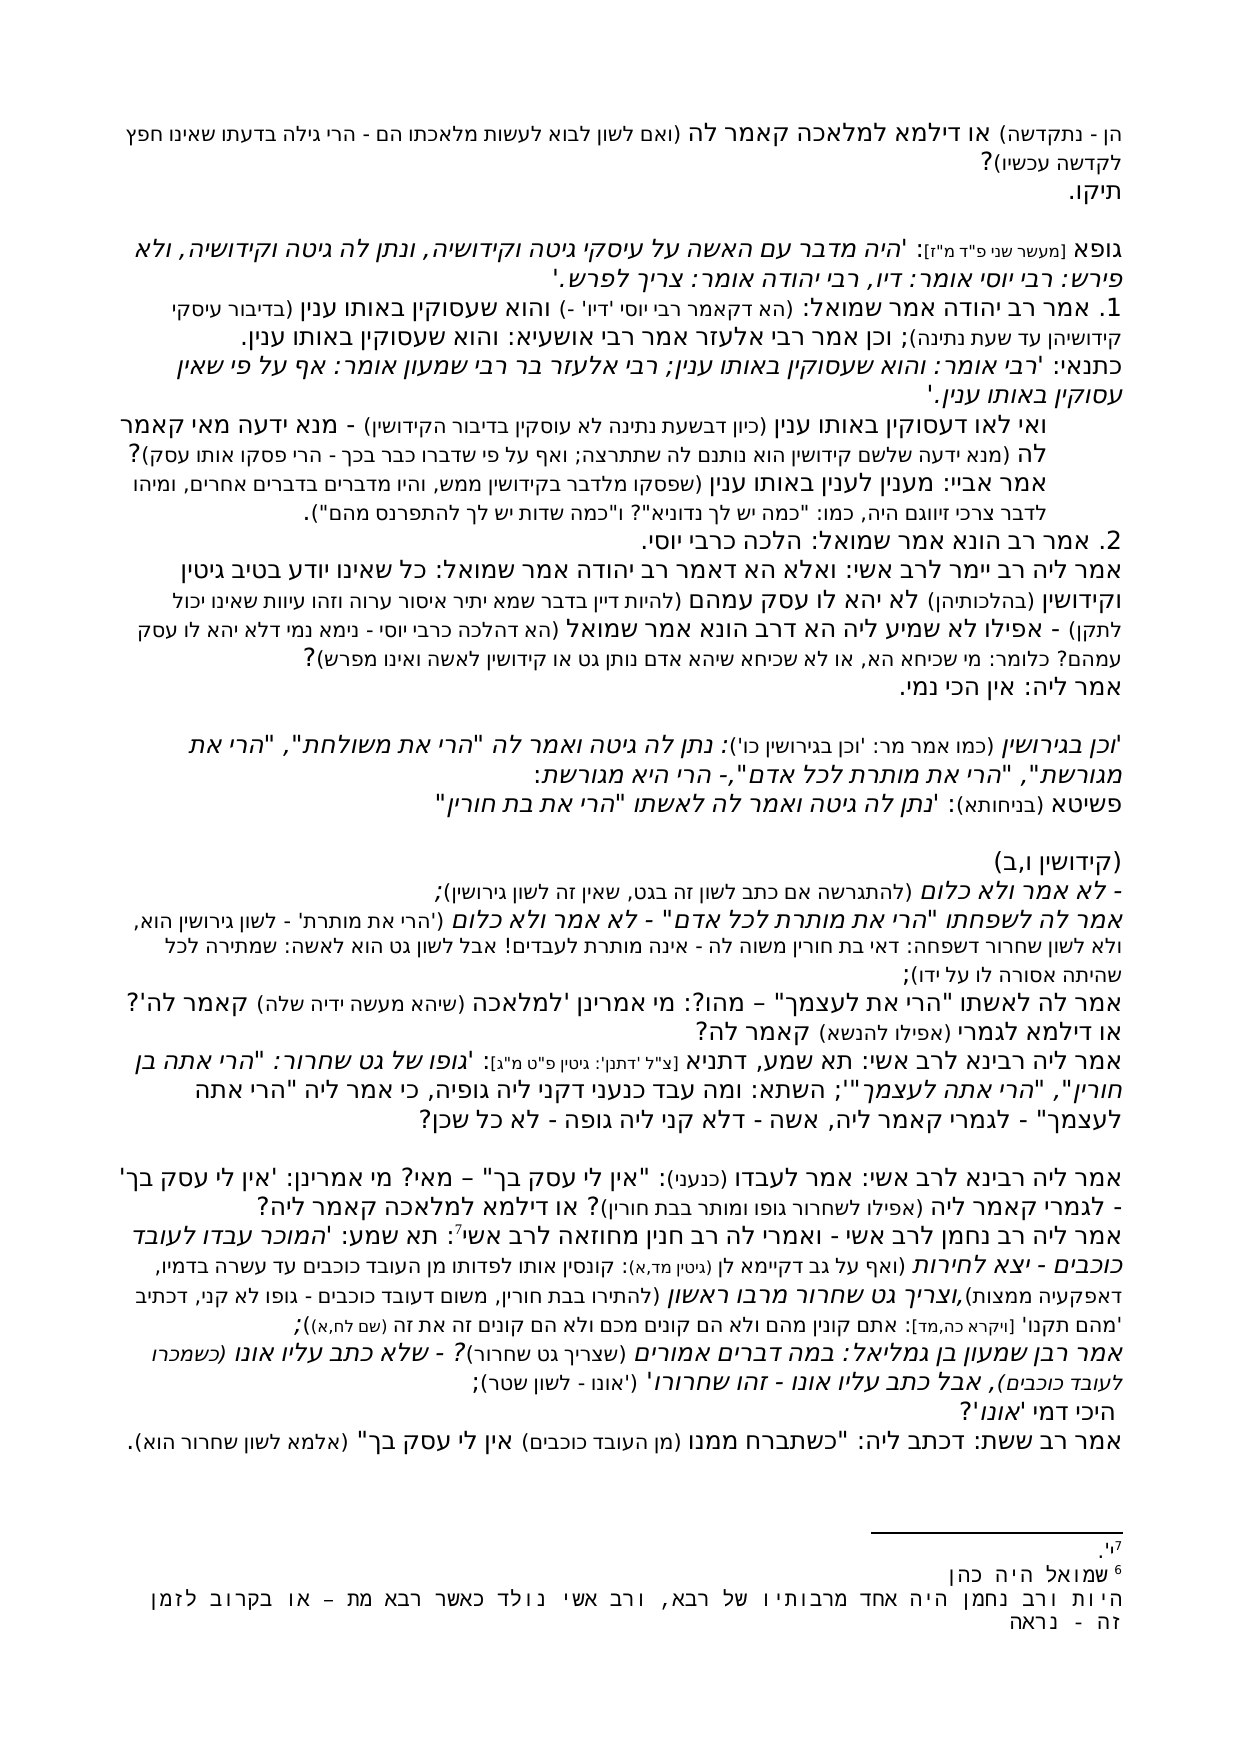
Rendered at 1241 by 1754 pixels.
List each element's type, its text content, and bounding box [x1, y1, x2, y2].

text כתנאי: 'רבי אומר: והוא שעסוקין באותו ענין; רבי אלעזר בר רבי שמעון אומר: אף על פי שאין עסוקין באותו ענין.' [118, 351, 1122, 410]
text היות ורב נחמן היה אחד מרבותיו של רבא, ורב אשי נולד כאשר רבא מת – או בקרוב לזמן זה - נראה [118, 1588, 1122, 1636]
text אמר ליה: אין הכי נמי. [118, 673, 1122, 702]
text אמר ליה רבינא לרב אשי: תא שמע, דתניא [צ"ל 'דתנן': גיטין פ"ט מ"ג]: 'גופו של גט שחרור: "הרי אתה בן חורין", "הרי אתה לעצמך"'; השתא: ומה עבד כנעני דקני ליה גופיה, כי אמר ליה "הרי אתה לעצמך" - לגמרי קאמר ליה, אשה - דלא קני ליה גופה - לא כל שכן? [118, 1046, 1122, 1134]
text 6 שמואל היה כהן [118, 1563, 1122, 1588]
text - לא אמר ולא כלום (להתגרשה אם כתב לשון זה בגט, שאין זה לשון גירושין); [118, 876, 1122, 905]
text 'וכן בגירושין (כמו אמר מר: 'וכן בגירושין כו'): נתן לה גיטה ואמר לה "הרי את משולחת", "הרי את מגורשת", "הרי את מותרת לכל אדם",- הרי היא מגורשת: [118, 731, 1122, 789]
text פשיטא (בניחותא): 'נתן לה גיטה ואמר לה לאשתו "הרי את בת חורין" [118, 789, 1122, 818]
text ואי לאו דעסוקין באותו ענין (כיון דבשעת נתינה לא עוסקין בדיבור הקידושין) - מנא ידעה מאי קאמר לה (מנא ידעה שלשם קידושין הוא נותנם לה שתתרצה; ואף על פי שדברו כבר בכך - הרי פסקו אותו עסק)? [118, 410, 1047, 468]
text 1. אמר רב יהודה אמר שמואל: (הא דקאמר רבי יוסי 'דיו' -) והוא שעסוקין באותו ענין (בדיבור עיסקי קידושיהן עד שעת נתינה); וכן אמר רבי אלעזר אמר רבי אושעיא: והוא שעסוקין באותו ענין. [118, 293, 1122, 351]
text תיקו. [118, 177, 1122, 206]
text אמר רבן שמעון בן גמליאל: במה דברים אמורים (שצריך גט שחרור)? - שלא כתב עליו אונו (כשמכרו לעובד כוכבים), אבל כתב עליו אונו - זהו שחרורו' ('אונו - לשון שטר); [118, 1338, 1122, 1397]
text היכי דמי 'אונו'? [118, 1397, 1122, 1426]
text אמר ליה רבינא לרב אשי: אמר לעבדו (כנעני): "אין לי עסק בך" – מאי? מי אמרינן: 'אין לי עסק בך' - לגמרי קאמר ליה (אפילו לשחרור גופו ומותר בבת חורין)? או דילמא למלאכה קאמר ליה? [118, 1163, 1122, 1221]
text י'. [118, 1539, 1122, 1563]
text אמר רב ששת: דכתב ליה: "כשתברח ממנו (מן העובד כוכבים) אין לי עסק בך" (אלמא לשון שחרור הוא). [118, 1426, 1122, 1455]
text אמר ליה רב יימר לרב אשי: ואלא הא דאמר רב יהודה אמר שמואל: כל שאינו יודע בטיב גיטין וקידושין (בהלכותיהן) לא יהא לו עסק עמהם (להיות דיין בדבר שמא יתיר איסור ערוה וזהו עיוות שאינו יכול לתקן) - אפילו לא שמיע ליה הא דרב הונא אמר שמואל (הא דהלכה כרבי יוסי - נימא נמי דלא יהא לו עסק עמהם? כלומר: מי שכיחא הא, או לא שכיחא שיהא אדם נותן גט או קידושין לאשה ואינו מפרש)? [118, 556, 1122, 673]
text גופא [מעשר שני פ"ד מ"ז]: 'היה מדבר עם האשה על עיסקי גיטה וקידושיה, ונתן לה גיטה וקידושיה, ולא פירש: רבי יוסי אומר: דיו, רבי יהודה אומר: צריך לפרש.' [118, 234, 1122, 293]
text הן - נתקדשה) או דילמא למלאכה קאמר לה (ואם לשון לבוא לעשות מלאכתו הם - הרי גילה בדעתו שאינו חפץ לקדשה עכשיו)? [118, 118, 1122, 177]
text (קידושין ו,ב) [118, 847, 1122, 876]
text אמר אביי: מענין לענין באותו ענין (שפסקו מלדבר בקידושין ממש, והיו מדברים בדברים אחרים, ומיהו לדבר צרכי זיווגם היה, כמו: "כמה יש לך נדוניא"? ו"כמה שדות יש לך להתפרנס מהם"). [118, 468, 1047, 527]
text אמר לה לאשתו "הרי את לעצמך" – מהו?: מי אמרינן 'למלאכה (שיהא מעשה ידיה שלה) קאמר לה'? או דילמא לגמרי (אפילו להנשא) קאמר לה? [118, 988, 1122, 1046]
text 2. אמר רב הונא אמר שמואל: הלכה כרבי יוסי. [118, 527, 1122, 556]
text אמר ליה רב נחמן לרב אשי - ואמרי לה רב חנין מחוזאה לרב אשי: תא שמע: 'המוכר עבדו לעובד כוכבים - יצא לחירות (ואף על גב דקיימא לן (גיטין מד,א): קונסין אותו לפדותו מן העובד כוכבים עד עשרה בדמיו, דאפקעיה ממצות),וצריך גט שחרור מרבו ראשון (להתירו בבת חורין, משום דעובד כוכבים - גופו לא קני, דכתיב 'מהם תקנו' [ויקרא כה,מד]: אתם קונין מהם ולא הם קונים מכם ולא הם קונים זה את זה (שם לח,א)); [118, 1221, 1122, 1338]
text אמר לה לשפחתו "הרי את מותרת לכל אדם" - לא אמר ולא כלום ('הרי את מותרת' - לשון גירושין הוא, ולא לשון שחרור דשפחה: דאי בת חורין משוה לה - אינה מותרת לעבדים! אבל לשון גט הוא לאשה: שמתירה לכל שהיתה אסורה לו על ידו); [118, 905, 1122, 988]
